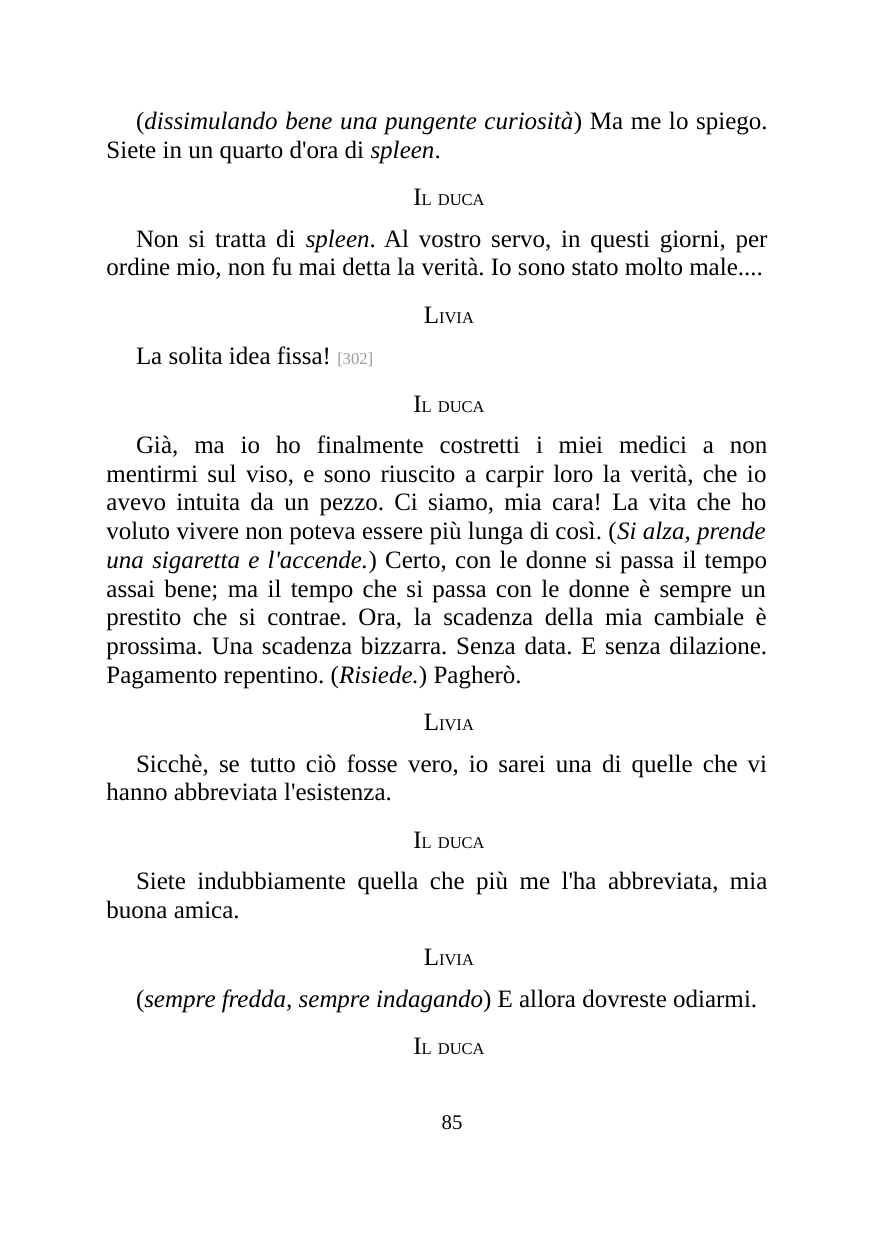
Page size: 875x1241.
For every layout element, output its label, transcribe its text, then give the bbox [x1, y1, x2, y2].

text Il duca [106, 389, 768, 417]
text Già, ma io ho finalmente costretti i miei medici a non mentirmi sul viso, e sono riuscito a carpir loro la verità, che io avevo intuita da un pezzo. Ci siamo, mia cara! La vita che ho voluto vivere non poteva essere più lunga di così. (Si alza, prende una sigaretta e l'accende.) Certo, con le donne si passa il tempo assai bene; ma il tempo che si passa con le donne è sempre un prestito che si contrae. Ora, la scadenza della mia cambiale è prossima. Una scadenza bizzarra. Senza data. E senza dilazione. Pagamento repentino. (Risiede.) Pagherò. [106, 430, 768, 689]
text Siete indubbiamente quella che più me l'ha abbreviata, mia buona amica. [106, 866, 768, 924]
text (dissimulando bene una pungente curiosità) Ma me lo spiego. Siete in un quarto d'ora di spleen. [106, 106, 768, 164]
text Livia [106, 707, 768, 736]
text Non si tratta di spleen. Al vostro servo, in questi giorni, per ordine mio, non fu mai detta la verità. Io sono stato molto male.... [106, 224, 768, 281]
text Il duca [106, 1031, 768, 1060]
text Sicchè, se tutto ciò fosse vero, io sarei una di quelle che vi hanno abbreviata l'esistenza. [106, 749, 768, 806]
text La solita idea fissa! [302] [106, 341, 768, 370]
text Il duca [106, 182, 768, 211]
text Il duca [106, 825, 768, 854]
text Livia [106, 942, 768, 971]
text (sempre fredda, sempre indagando) E allora dovreste odiarmi. [106, 984, 768, 1012]
text Livia [106, 300, 768, 329]
